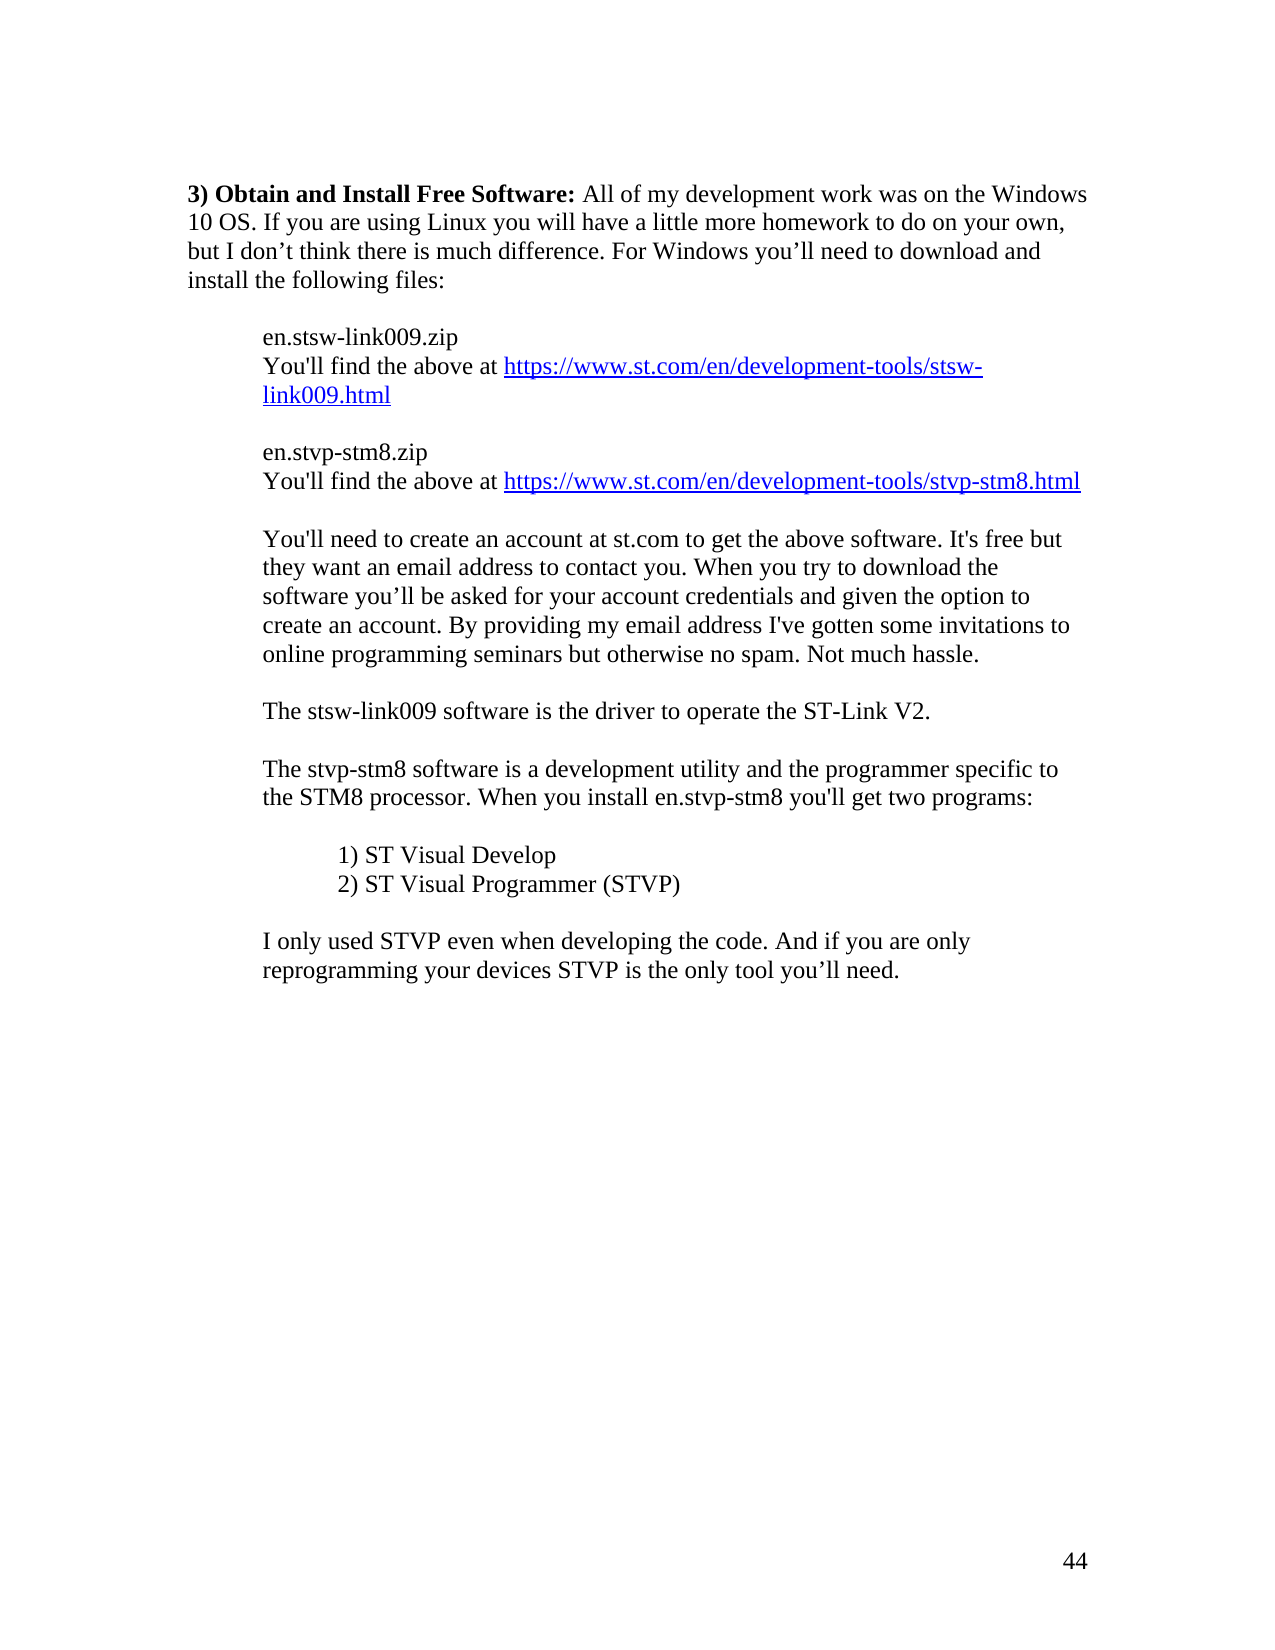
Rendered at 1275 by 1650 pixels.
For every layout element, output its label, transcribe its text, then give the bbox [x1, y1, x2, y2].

text I only used STVP even when developing the code. And if you are only reprogramming your devices STVP is the only tool you’ll need. [262, 926, 1087, 984]
text You'll find the above at https://www.st.com/en/development-tools/stvp-stm8.html [262, 466, 1087, 495]
text The stvp-stm8 software is a development utility and the programmer specific to the STM8 processor. When you install en.stvp-stm8 you'll get two programs: [262, 754, 1087, 811]
text You'll need to create an account at st.com to get the above software. It's free but they want an email address to contact you. When you try to download the software you’ll be asked for your account credentials and given the option to create an account. By providing my email address I've gotten some invitations to online programming seminars but otherwise no spam. Not much hassle. [262, 524, 1087, 667]
text 1) ST Visual Develop [337, 840, 1087, 869]
text 2) ST Visual Programmer (STVP) [337, 869, 1087, 897]
text en.stsw-link009.zip [262, 322, 1087, 351]
text en.stvp-stm8.zip [262, 437, 1087, 466]
text The stsw-link009 software is the driver to operate the ST-Link V2. [262, 696, 1087, 725]
text 3) Obtain and Install Free Software: All of my development work was on the Windows 10 OS. If you are using Linux you will have a little more homework to do on your own, but I don’t think there is much difference. For Windows you’ll need to download and install the following files: [187, 179, 1087, 294]
text You'll find the above at https://www.st.com/en/development-tools/stsw-link009.html [262, 351, 1087, 409]
